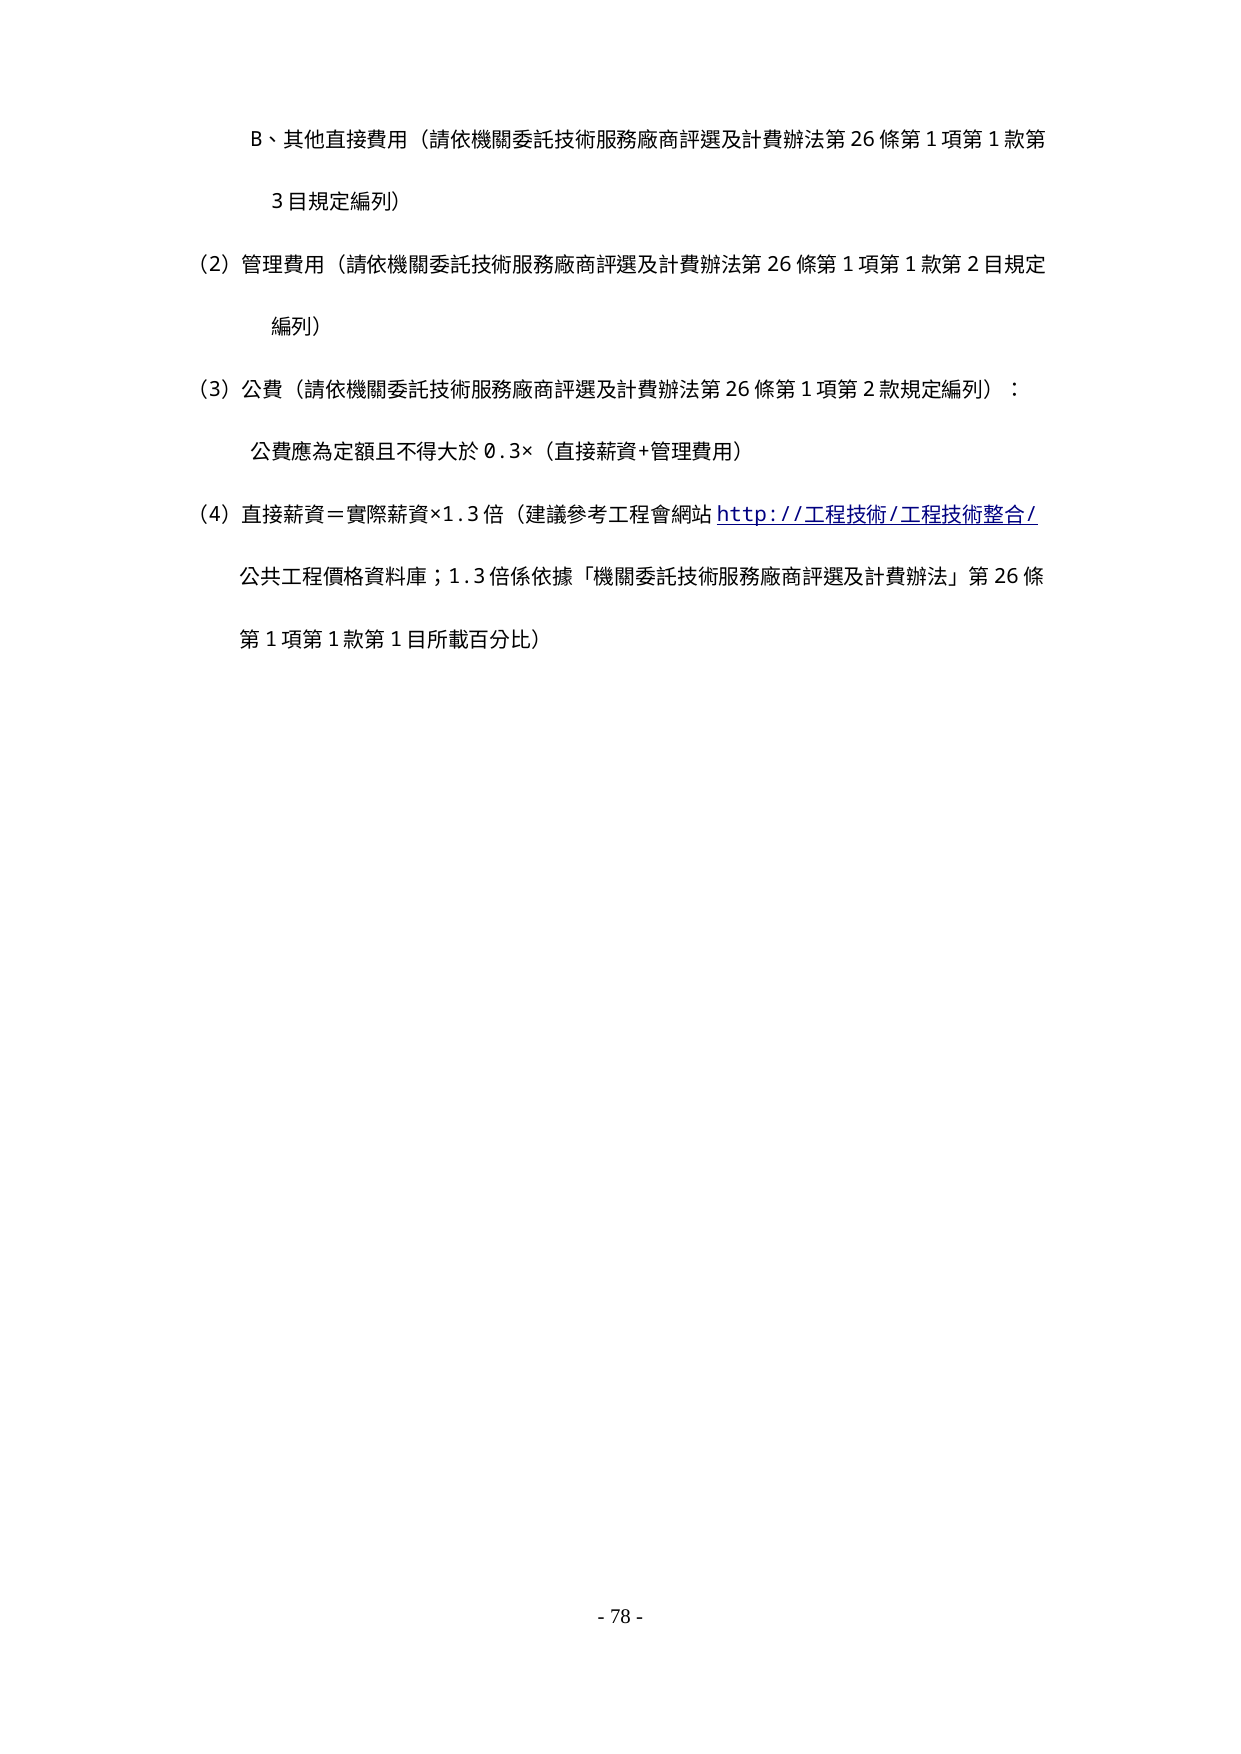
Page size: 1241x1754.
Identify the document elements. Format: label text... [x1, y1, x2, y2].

text 公費應為定額且不得大於0.3×（直接薪資+管理費用） [187, 409, 1053, 471]
text （3）公費（請依機關委託技術服務廠商評選及計費辦法第26條第1項第2款規定編列）： [187, 346, 1053, 409]
text B、其他直接費用（請依機關委託技術服務廠商評選及計費辦法第26條第1項第1款第3目規定編列） [187, 96, 1053, 221]
text （4）直接薪資＝實際薪資×1.3倍（建議參考工程會網站http://工程技術/工程技術整合/公共工程價格資料庫；1.3倍係依據「機關委託技術服務廠商評選及計費辦法」第26條第1項第1款第1目所載百分比） [187, 471, 1053, 659]
text （2）管理費用（請依機關委託技術服務廠商評選及計費辦法第26條第1項第1款第2目規定編列） [187, 221, 1053, 346]
